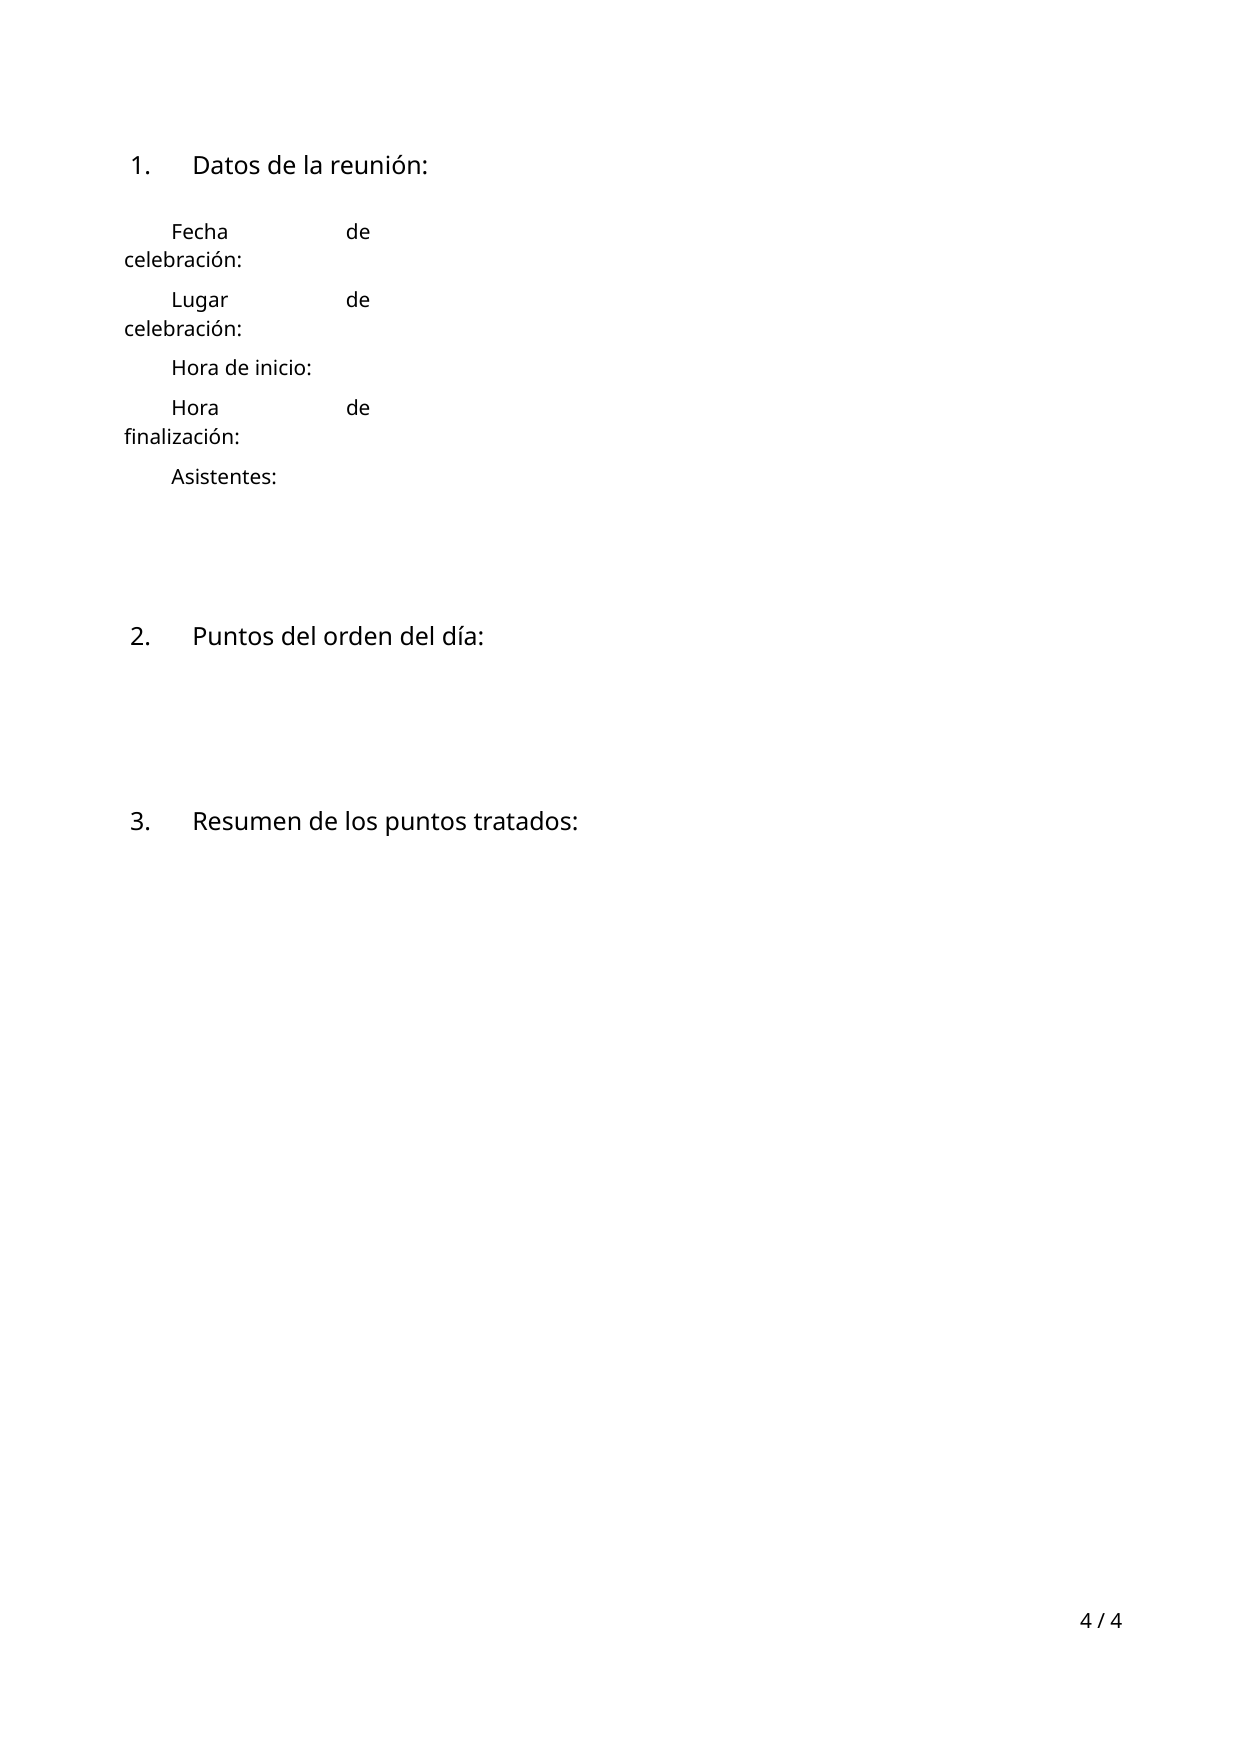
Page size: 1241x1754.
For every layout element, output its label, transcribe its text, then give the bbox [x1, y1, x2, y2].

table_cell Lugar de celebración: [118, 280, 376, 348]
table_header Fecha de celebración: [118, 211, 376, 279]
table_header [376, 211, 1123, 279]
table_cell [376, 348, 1123, 388]
table_cell [376, 280, 1123, 348]
text 3. Resumen de los puntos tratados: [118, 804, 1122, 838]
text 2. Puntos del orden del día: [118, 618, 1122, 652]
table_cell Asistentes: [118, 456, 376, 496]
table_cell Hora de inicio: [118, 348, 376, 388]
table_cell [376, 388, 1123, 456]
table_cell [376, 456, 1123, 496]
table_cell Hora de finalización: [118, 388, 376, 456]
text 1. Datos de la reunión: [118, 148, 1122, 182]
